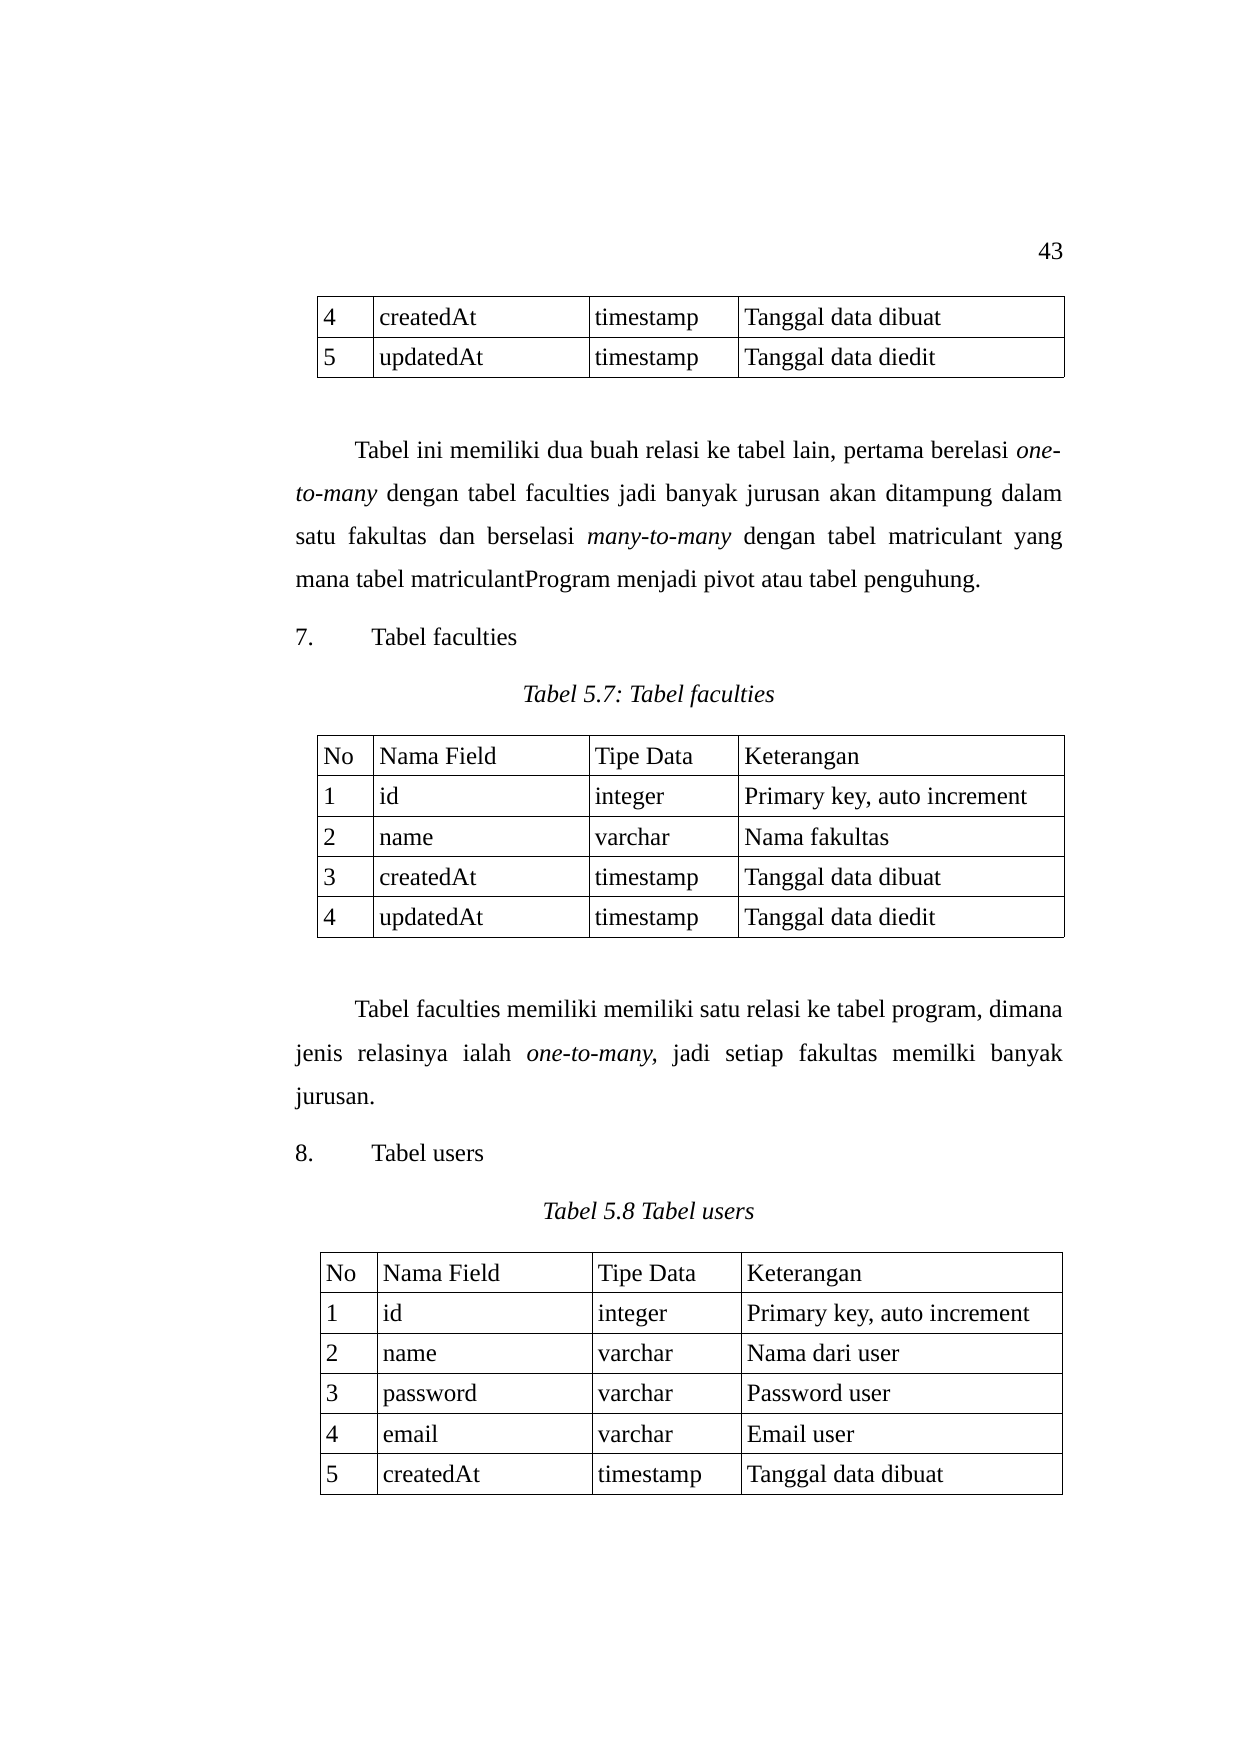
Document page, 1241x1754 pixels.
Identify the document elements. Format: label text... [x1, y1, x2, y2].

table_header Tipe Data [593, 1253, 741, 1292]
table_cell 3 [318, 857, 373, 896]
table_cell 4 [321, 1414, 377, 1453]
table_cell timestamp [590, 897, 738, 937]
table_header Tipe Data [590, 736, 738, 775]
table_cell Primary key, auto increment [742, 1293, 1062, 1332]
table_cell 1 [321, 1293, 377, 1332]
table_cell 4 [318, 897, 373, 937]
table_cell integer [590, 776, 738, 816]
table_cell email [378, 1414, 592, 1453]
text Tabel 4.7: Tabel faculties [236, 679, 1063, 708]
table_cell Email user [742, 1414, 1062, 1453]
table_cell 4 [318, 297, 373, 337]
table_cell timestamp [590, 297, 738, 337]
table_cell 2 [318, 817, 373, 856]
table_header Keterangan [742, 1253, 1062, 1292]
table_cell 2 [321, 1334, 377, 1373]
table_cell id [378, 1293, 592, 1332]
table_header No [321, 1253, 377, 1292]
table_cell Tanggal data dibuat [742, 1454, 1062, 1494]
table_cell Tanggal data diedit [739, 897, 1064, 937]
table_cell 5 [321, 1454, 377, 1494]
text Tabel faculties memiliki memiliki satu relasi ke tabel program, dimana jenis relasinya ialah one-to-many, jadi setiap fakultas memilki banyak jurusan. [295, 994, 1063, 1109]
table_cell varchar [593, 1414, 741, 1453]
table_cell Password user [742, 1374, 1062, 1413]
table_cell updatedAt [374, 897, 589, 937]
text Tabel ini memiliki dua buah relasi ke tabel lain, pertama berelasi one-to-many dengan tabel faculties jadi banyak jurusan akan ditampung dalam satu fakultas dan berselasi many-to-many dengan tabel matriculant yang mana tabel matriculantProgram menjadi pivot atau tabel penguhung. [295, 435, 1063, 593]
table_cell Tanggal data diedit [739, 338, 1064, 377]
table_cell varchar [593, 1374, 741, 1413]
table_cell varchar [593, 1334, 741, 1373]
table_cell Primary key, auto increment [739, 776, 1064, 816]
list Tabel faculties [295, 622, 1063, 651]
table_header Keterangan [739, 736, 1064, 775]
table_header Nama Field [374, 736, 589, 775]
table_cell timestamp [590, 857, 738, 896]
table_cell Tanggal data dibuat [739, 297, 1064, 337]
table_cell createdAt [374, 857, 589, 896]
table_cell id [374, 776, 589, 816]
table_cell Nama dari user [742, 1334, 1062, 1373]
table_cell 1 [318, 776, 373, 816]
table_header No [318, 736, 373, 775]
table_cell Tanggal data dibuat [739, 857, 1064, 896]
table_cell createdAt [374, 297, 589, 337]
table_cell updatedAt [374, 338, 589, 377]
table_cell integer [593, 1293, 741, 1332]
table_cell 3 [321, 1374, 377, 1413]
table_cell varchar [590, 817, 738, 856]
table_cell name [374, 817, 589, 856]
table_cell createdAt [378, 1454, 592, 1494]
table_cell 5 [318, 338, 373, 377]
text Tabel 4.8 Tabel users [236, 1196, 1063, 1225]
table_cell name [378, 1334, 592, 1373]
table_cell password [378, 1374, 592, 1413]
table_cell timestamp [593, 1454, 741, 1494]
list Tabel users [295, 1138, 1063, 1167]
table_cell Nama fakultas [739, 817, 1064, 856]
table_cell timestamp [590, 338, 738, 377]
table_header Nama Field [378, 1253, 592, 1292]
